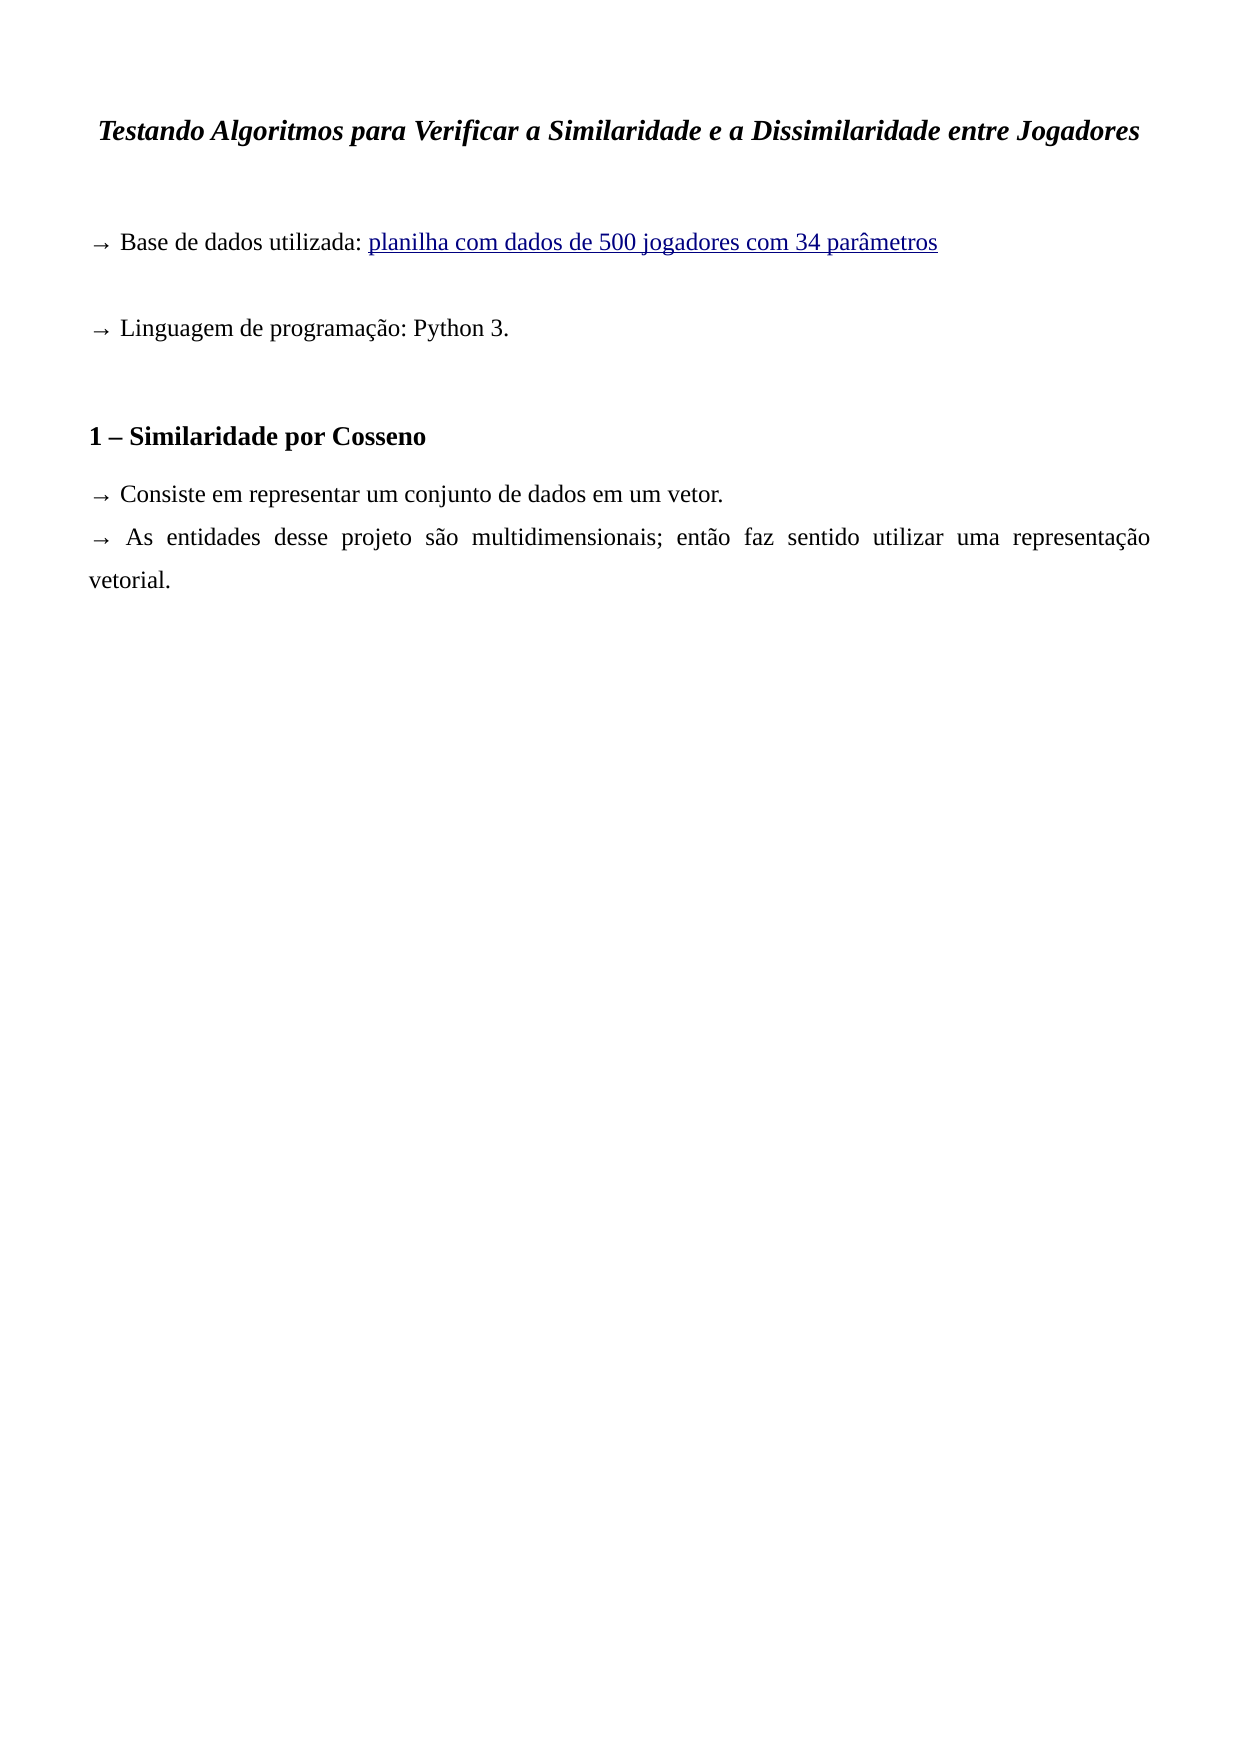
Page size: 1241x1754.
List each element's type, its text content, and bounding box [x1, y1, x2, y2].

text → Linguagem de programação: Python 3. [88, 313, 1152, 342]
text → Consiste em representar um conjunto de dados em um vetor. [88, 479, 1152, 508]
subtitle 1 – Similaridade por Cosseno [88, 420, 1152, 451]
text → Base de dados utilizada: planilha com dados de 500 jogadores com 34 parâmetros [88, 227, 1152, 255]
text → As entidades desse projeto são multidimensionais; então faz sentido utilizar uma representação vetorial. [88, 522, 1152, 594]
title Testando Algoritmos para Verificar a Similaridade e a Dissimilaridade entre Jogadores [88, 113, 1152, 147]
